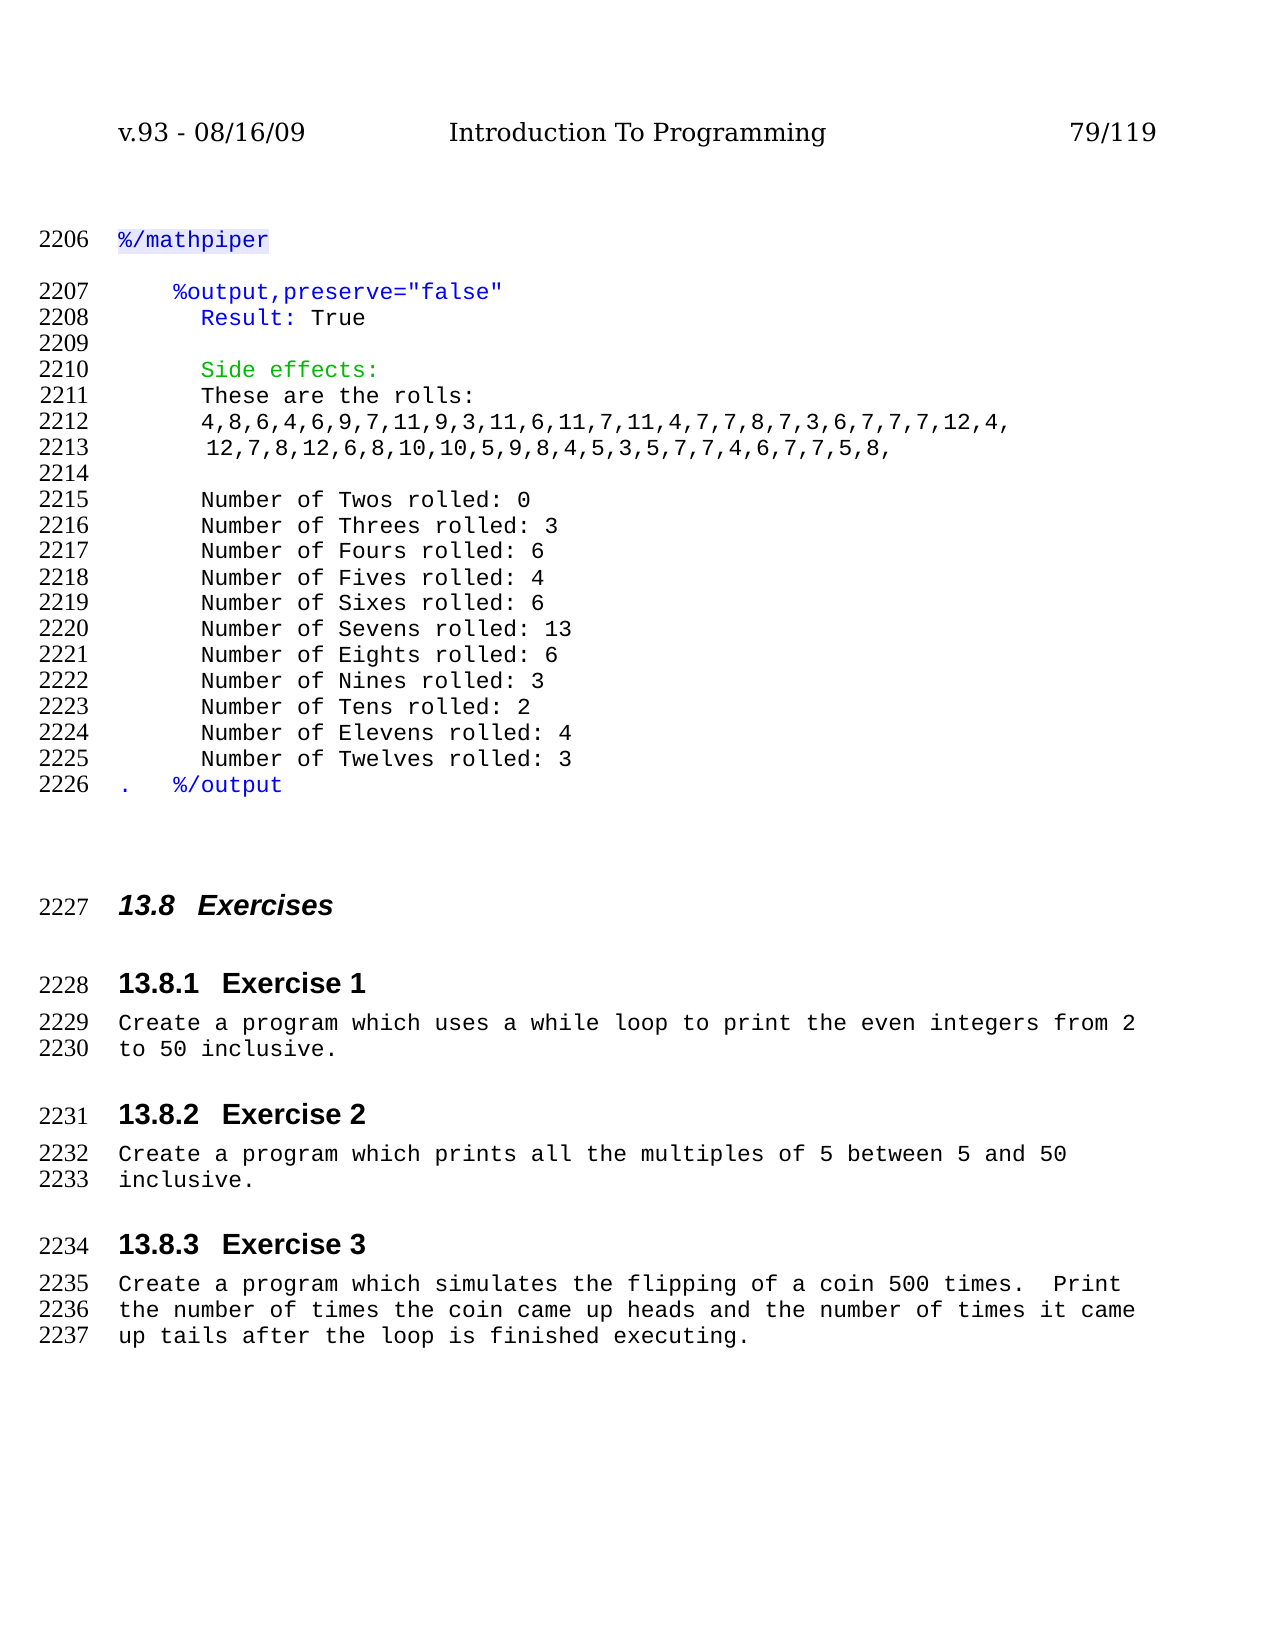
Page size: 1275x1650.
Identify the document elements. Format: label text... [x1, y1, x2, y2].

text %output,preserve="false" [118, 281, 1157, 306]
text Result: True [118, 306, 1157, 332]
text Number of Twelves rolled: 3 [118, 747, 1157, 773]
subtitle Exercise 3 [118, 1227, 1157, 1261]
text Number of Nines rolled: 3 [118, 669, 1157, 696]
text Number of Sevens rolled: 13 [118, 618, 1157, 644]
text Number of Elevens rolled: 4 [118, 721, 1157, 747]
text Number of Threes rolled: 3 [118, 514, 1157, 540]
subtitle Exercise 1 [118, 966, 1157, 1000]
text 12,7,8,12,6,8,10,10,5,9,8,4,5,3,5,7,7,4,6,7,7,5,8, [118, 436, 1157, 462]
text 4,8,6,4,6,9,7,11,9,3,11,6,11,7,11,4,7,7,8,7,3,6,7,7,7,12,4, [118, 410, 1157, 436]
text Create a program which uses a while loop to print the even integers from 2 to 50 inclusive. [118, 1012, 1157, 1064]
subtitle Exercise 2 [118, 1097, 1157, 1130]
text Number of Fives rolled: 4 [118, 566, 1157, 592]
text Number of Sixes rolled: 6 [118, 592, 1157, 618]
subtitle Exercises [118, 888, 1157, 921]
text These are the rolls: [118, 384, 1157, 410]
text Create a program which prints all the multiples of 5 between 5 and 50 inclusive. [118, 1142, 1157, 1194]
text Number of Tens rolled: 2 [118, 696, 1157, 721]
text %/mathpiper [118, 229, 1157, 254]
text Create a program which simulates the flipping of a coin 500 times. Print the number of times the coin came up heads and the number of times it came up tails after the loop is finished executing. [118, 1273, 1157, 1350]
text Number of Eights rolled: 6 [118, 644, 1157, 669]
text Number of Twos rolled: 0 [118, 488, 1157, 514]
text Number of Fours rolled: 6 [118, 540, 1157, 566]
text . %/output [118, 773, 1157, 799]
text Side effects: [118, 358, 1157, 384]
